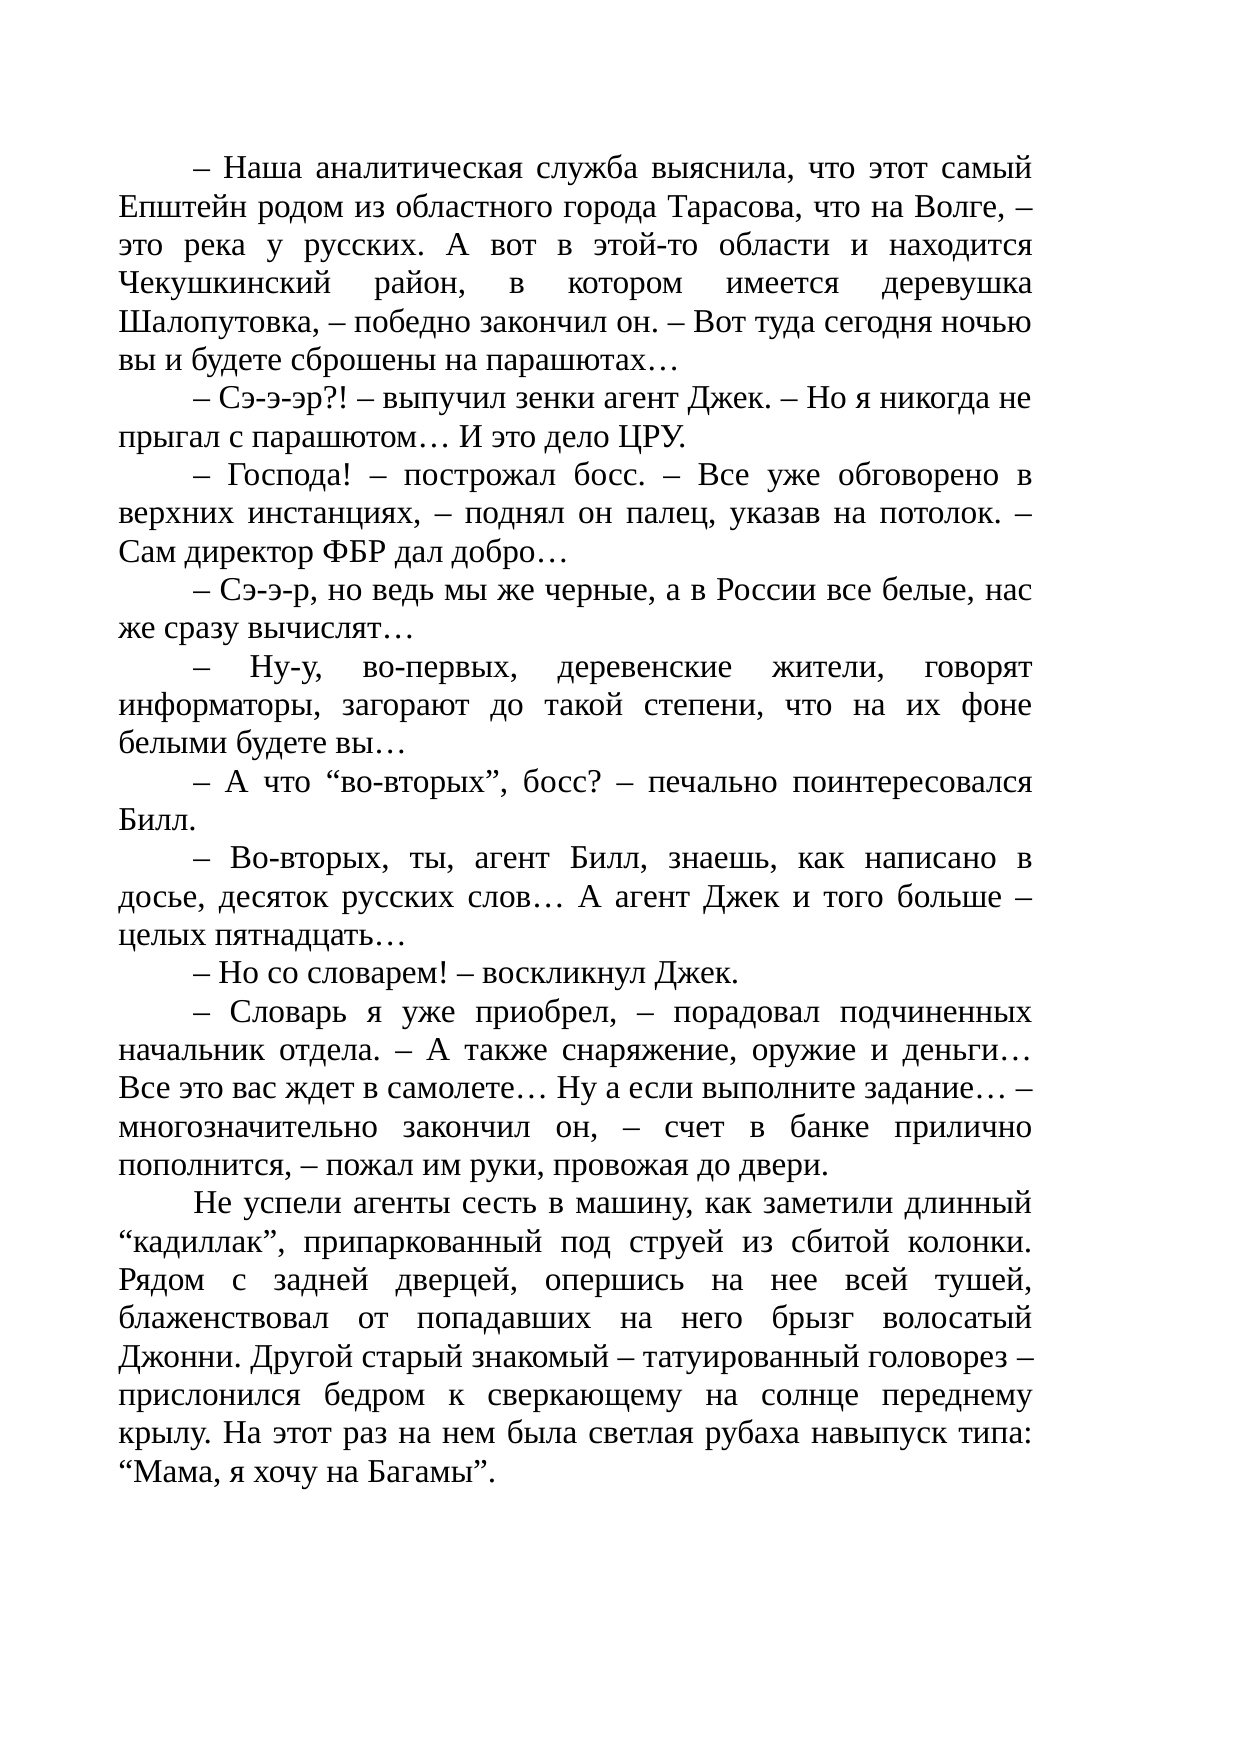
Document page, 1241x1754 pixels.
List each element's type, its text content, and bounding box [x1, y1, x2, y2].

subtitle – Господа! – построжал босс. – Все уже обговорено в верхних инстанциях, – поднял он палец, указав на потолок. – Сам директор ФБР дал добро… [118, 454, 1033, 569]
subtitle – Ну-у, во-первых, деревенские жители, говорят информаторы, загорают до такой степени, что на их фоне белыми будете вы… [118, 646, 1033, 761]
subtitle – А что “во-вторых”, босс? – печально поинтересовался Билл. [118, 761, 1033, 838]
subtitle – Словарь я уже приобрел, – порадовал подчиненных начальник отдела. – А также снаряжение, оружие и деньги… Все это вас ждет в самолете… Ну а если выполните задание… – многозначительно закончил он, – счет в банке прилично пополнится, – пожал им руки, провожая до двери. [118, 991, 1033, 1183]
subtitle – Но со словарем! – воскликнул Джек. [118, 953, 1033, 991]
subtitle – Во-вторых, ты, агент Билл, знаешь, как написано в досье, десяток русских слов… А агент Джек и того больше – целых пятнадцать… [118, 838, 1033, 953]
subtitle – Наша аналитическая служба выяснила, что этот самый Епштейн родом из областного города Тарасова, что на Волге, – это река у русских. А вот в этой-то области и находится Чекушкинский район, в котором имеется деревушка Шалопутовка, – победно закончил он. – Вот туда сегодня ночью вы и будете сброшены на парашютах… [118, 148, 1033, 378]
subtitle – Сэ-э-р, но ведь мы же черные, а в России все белые, нас же сразу вычислят… [118, 569, 1033, 646]
subtitle – Сэ-э-эр?! – выпучил зенки агент Джек. – Но я никогда не прыгал с парашютом… И это дело ЦРУ. [118, 378, 1033, 454]
subtitle Не успели агенты сесть в машину, как заметили длинный “кадиллак”, припаркованный под струей из сбитой колонки. Рядом с задней дверцей, опершись на нее всей тушей, блаженствовал от попадавших на него брызг волосатый Джонни. Другой старый знакомый – татуированный головорез – прислонился бедром к сверкающему на солнце переднему крылу. На этот раз на нем была светлая рубаха навыпуск типа: “Мама, я хочу на Багамы”. [118, 1183, 1033, 1489]
